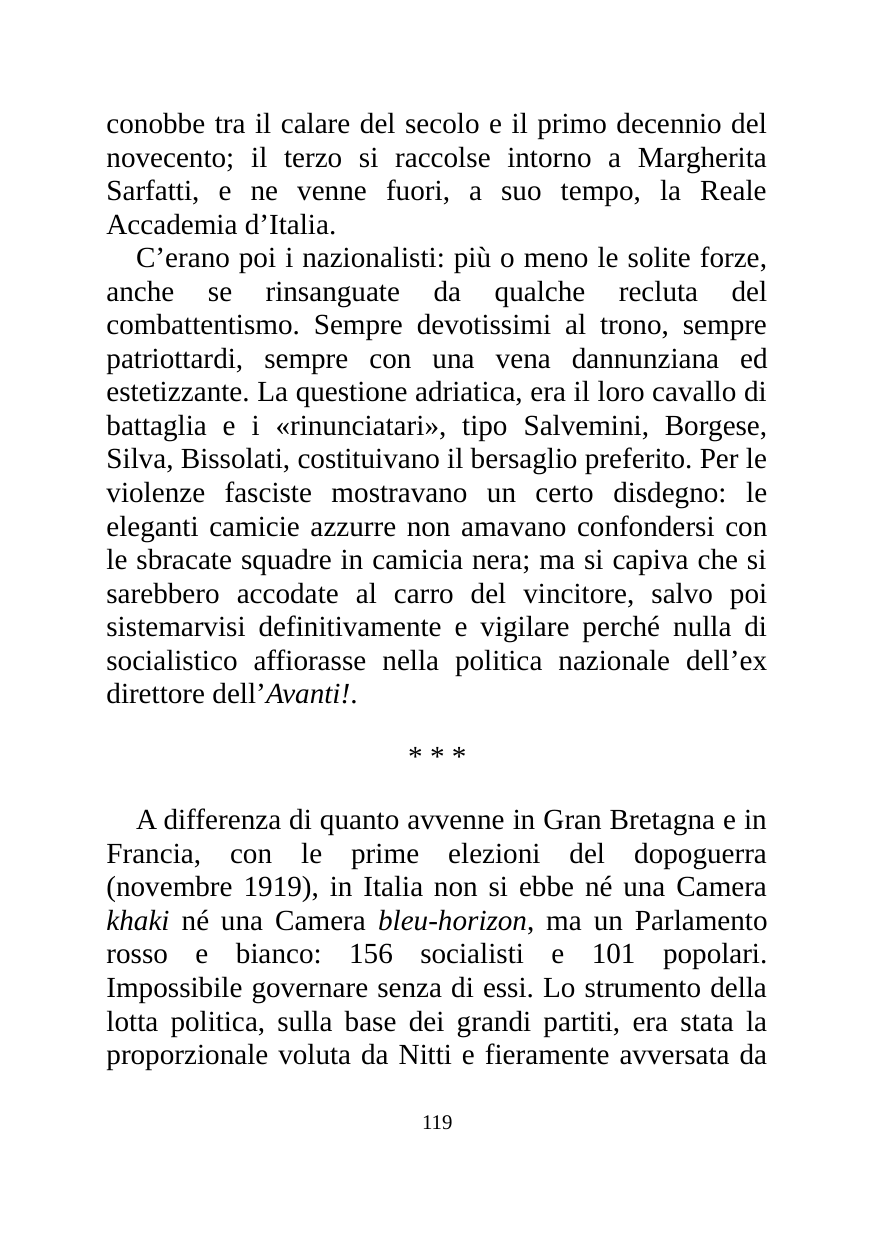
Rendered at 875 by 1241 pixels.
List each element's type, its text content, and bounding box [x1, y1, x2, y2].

text A differenza di quanto avvenne in Gran Bretagna e in Francia, con le prime elezioni del dopoguerra (novembre 1919), in Italia non si ebbe né una Camera khaki né una Camera bleu-horizon, ma un Parlamento rosso e bianco: 156 socialisti e 101 popolari. Impossibile governare senza di essi. Lo strumento della lotta politica, sulla base dei grandi partiti, era stata la proporzionale voluta da Nitti e fieramente avversata da [106, 802, 768, 1071]
text * * * [106, 739, 768, 773]
text conobbe tra il calare del secolo e il primo decennio del novecento; il terzo si raccolse intorno a Margherita Sarfatti, e ne venne fuori, a suo tempo, la Reale Accademia d’Italia. [106, 106, 768, 240]
text C’erano poi i nazionalisti: più o meno le solite forze, anche se rinsanguate da qualche recluta del combattentismo. Sempre devotissimi al trono, sempre patriottardi, sempre con una vena dannunziana ed estetizzante. La questione adriatica, era il loro cavallo di battaglia e i «rinunciatari», tipo Salvemini, Borgese, Silva, Bissolati, costituivano il bersaglio preferito. Per le violenze fasciste mostravano un certo disdegno: le eleganti camicie azzurre non amavano confondersi con le sbracate squadre in camicia nera; ma si capiva che si sarebbero accodate al carro del vincitore, salvo poi sistemarvisi definitivamente e vigilare perché nulla di socialistico affiorasse nella politica nazionale dell’ex direttore dell’Avanti!. [106, 240, 768, 710]
